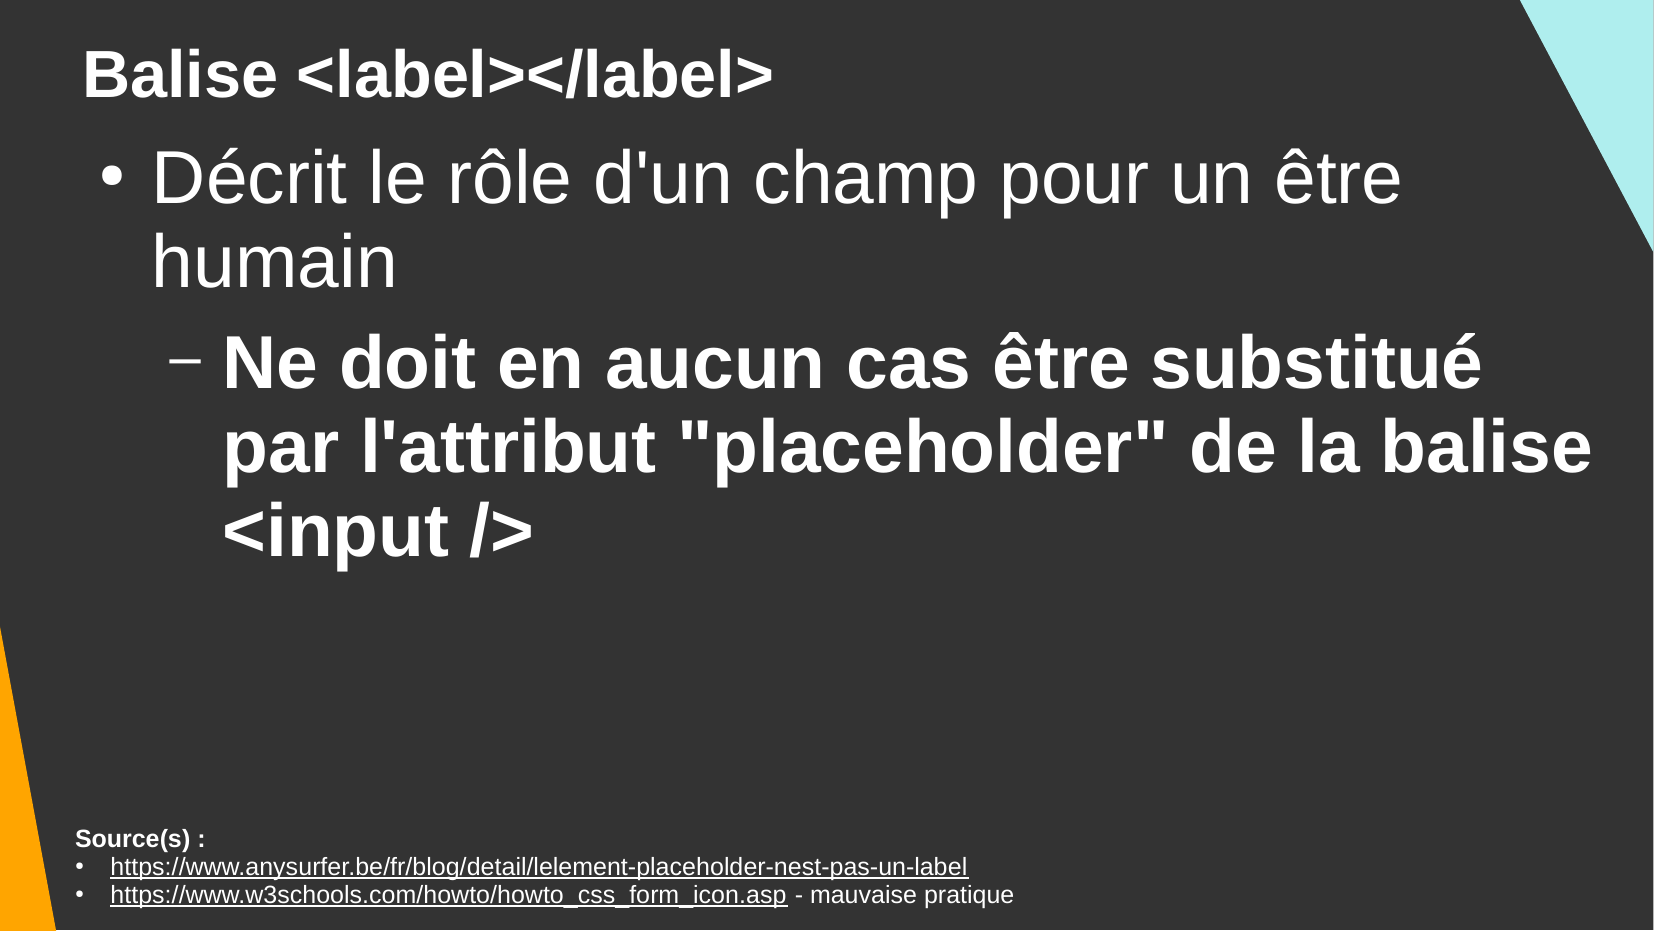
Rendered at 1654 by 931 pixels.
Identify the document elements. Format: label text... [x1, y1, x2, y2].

text_box [0, 626, 57, 931]
text_box [1519, 0, 1654, 254]
list Décrit le rôle d'un champ pour un être humain Ne doit en aucun cas être substitué par l'attribut "placeholder" de la balise <input /> [80, 135, 1605, 591]
title Balise <label></label> [82, 37, 1571, 114]
text_box Source(s) : https://www.anysurfer.be/fr/blog/detail/lelement-placeholder-nest-pas-un-label https://www.w3schools.com/howto/howto_css_form_icon.asp - mauvaise pratique [60, 817, 1546, 922]
